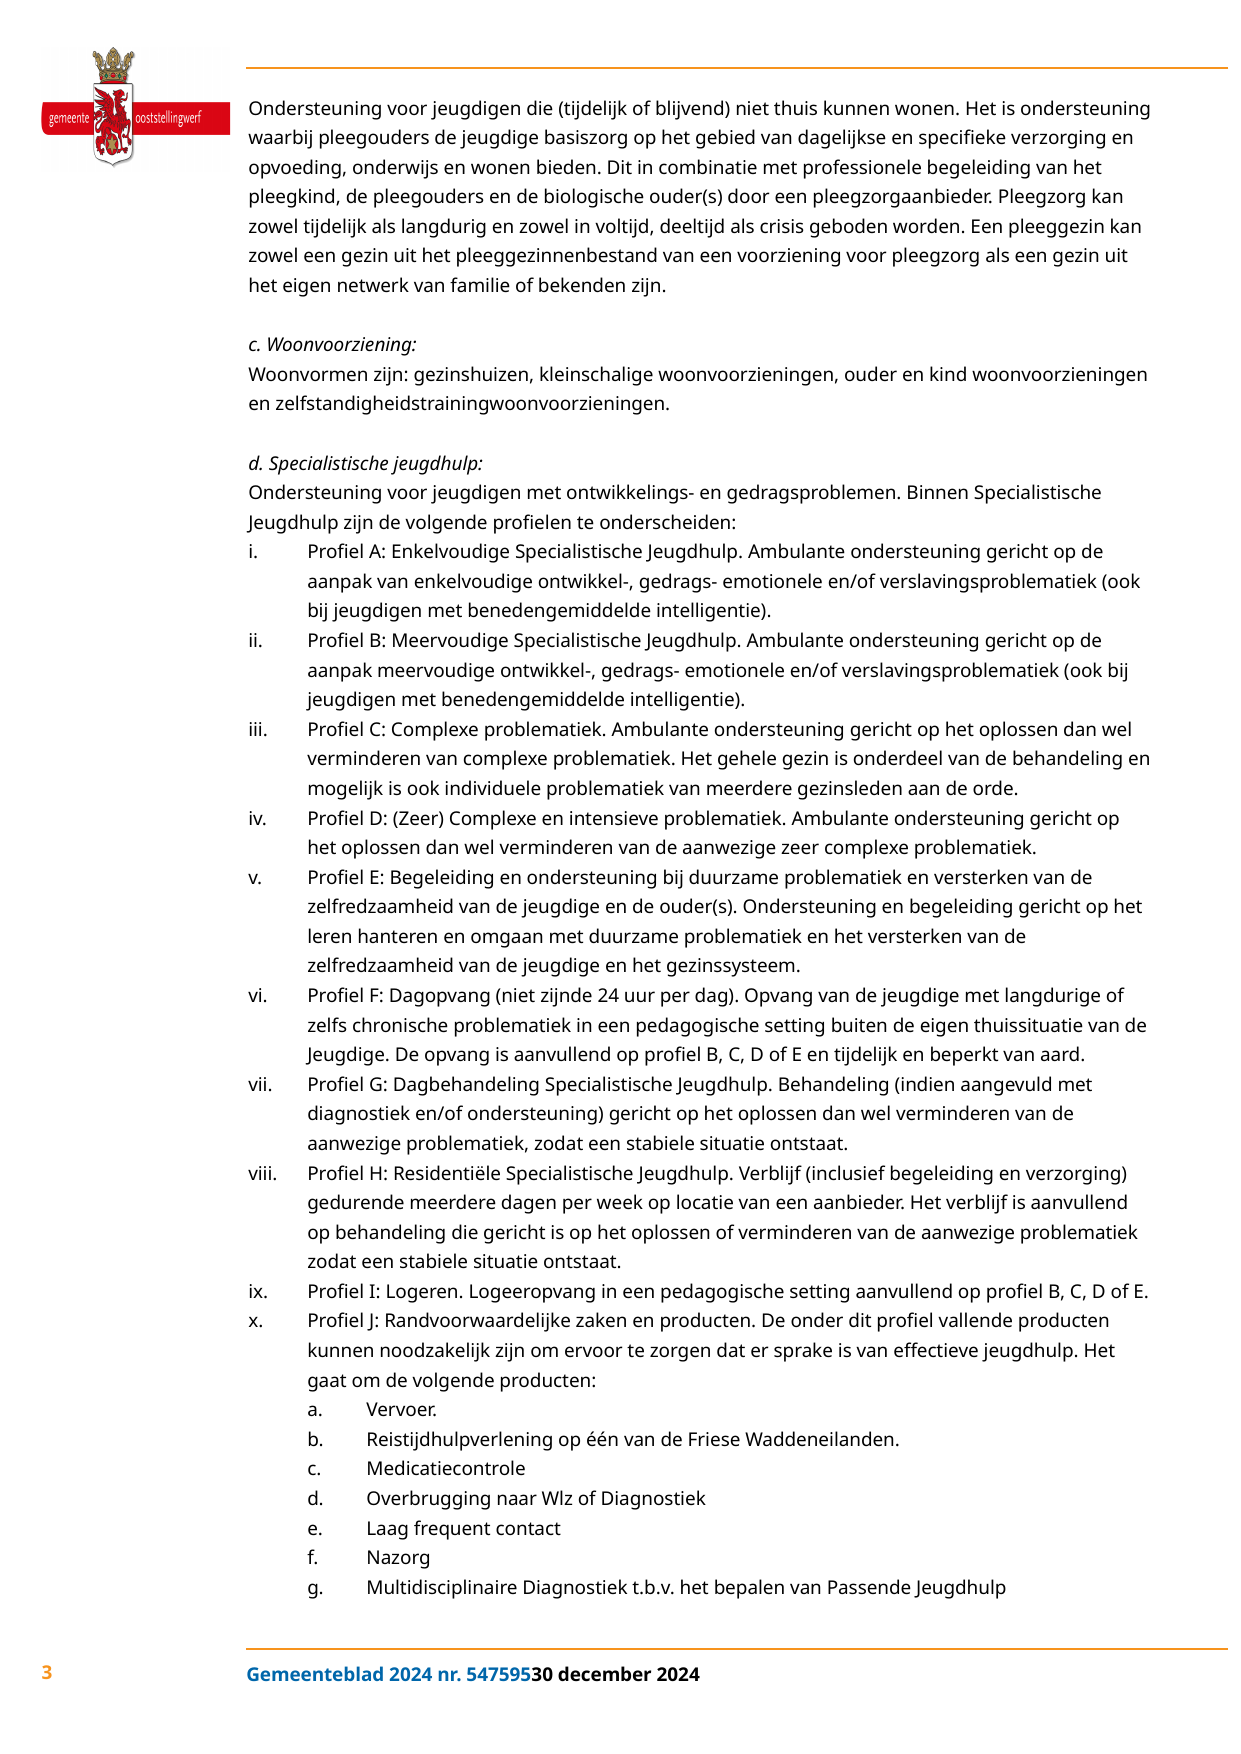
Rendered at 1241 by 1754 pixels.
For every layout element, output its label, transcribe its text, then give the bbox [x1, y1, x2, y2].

list Profiel I: Logeren. Logeeropvang in een pedagogische setting aanvullend op profiel B, C, D of E. [248, 1278, 1152, 1304]
text Ondersteuning voor jeugdigen die (tijdelijk of blijvend) niet thuis kunnen wonen. Het is ondersteuning waarbij pleegouders de jeugdige basiszorg op het gebied van dagelijkse en specifieke verzorging en opvoeding, onderwijs en wonen bieden. Dit in combinatie met professionele begeleiding van het pleegkind, de pleegouders en de biologische ouder(s) door een pleegzorgaanbieder. Pleegzorg kan zowel tijdelijk als langdurig en zowel in voltijd, deeltijd als crisis geboden worden. Een pleeggezin kan zowel een gezin uit het pleeggezinnenbestand van een voorziening voor pleegzorg als een gezin uit het eigen netwerk van familie of bekenden zijn. [248, 95, 1152, 298]
list Nazorg [307, 1544, 1152, 1570]
list Medicatiecontrole [307, 1456, 1152, 1481]
list Profiel B: Meervoudige Specialistische Jeugdhulp. Ambulante ondersteuning gericht op de aanpak meervoudige ontwikkel-, gedrags- emotionele en/of verslavingsproblematiek (ook bij jeugdigen met benedengemiddelde intelligentie). [248, 627, 1152, 712]
list Profiel F: Dagopvang (niet zijnde 24 uur per dag). Opvang van de jeugdige met langdurige of zelfs chronische problematiek in een pedagogische setting buiten de eigen thuissituatie van de Jeugdige. De opvang is aanvullend op profiel B, C, D of E en tijdelijk en beperkt van aard. [248, 982, 1152, 1067]
list Profiel G: Dagbehandeling Specialistische Jeugdhulp. Behandeling (indien aangevuld met diagnostiek en/of ondersteuning) gericht op het oplossen dan wel verminderen van de aanwezige problematiek, zodat een stabiele situatie ontstaat. [248, 1071, 1152, 1156]
text d. Specialistische jeugdhulp: [248, 450, 1152, 476]
list Profiel C: Complexe problematiek. Ambulante ondersteuning gericht op het oplossen dan wel verminderen van complexe problematiek. Het gehele gezin is onderdeel van de behandeling en mogelijk is ook individuele problematiek van meerdere gezinsleden aan de orde. [248, 716, 1152, 801]
list Multidisciplinaire Diagnostiek t.b.v. het bepalen van Passende Jeugdhulp [307, 1574, 1152, 1600]
picture [41, 47, 231, 172]
list Profiel J: Randvoorwaardelijke zaken en producten. De onder dit profiel vallende producten kunnen noodzakelijk zijn om ervoor te zorgen dat er sprake is van effectieve jeugdhulp. Het gaat om de volgende producten: [248, 1308, 1152, 1393]
list Laag frequent contact [307, 1515, 1152, 1541]
text Ondersteuning voor jeugdigen met ontwikkelings- en gedragsproblemen. Binnen Specialistische Jeugdhulp zijn de volgende profielen te onderscheiden: [248, 479, 1152, 535]
text c. Woonvoorziening: [248, 331, 1152, 357]
list Reistijdhulpverlening op één van de Friese Waddeneilanden. [307, 1426, 1152, 1452]
list Profiel E: Begeleiding en ondersteuning bij duurzame problematiek en versterken van de zelfredzaamheid van de jeugdige en de ouder(s). Ondersteuning en begeleiding gericht op het leren hanteren en omgaan met duurzame problematiek en het versterken van de zelfredzaamheid van de jeugdige en het gezinssysteem. [248, 864, 1152, 978]
list Vervoer. [307, 1396, 1152, 1422]
list Profiel H: Residentiële Specialistische Jeugdhulp. Verblijf (inclusief begeleiding en verzorging) gedurende meerdere dagen per week op locatie van een aanbieder. Het verblijf is aanvullend op behandeling die gericht is op het oplossen of verminderen van de aanwezige problematiek zodat een stabiele situatie ontstaat. [248, 1160, 1152, 1274]
list Profiel D: (Zeer) Complexe en intensieve problematiek. Ambulante ondersteuning gericht op het oplossen dan wel verminderen van de aanwezige zeer complexe problematiek. [248, 805, 1152, 860]
text Woonvormen zijn: gezinshuizen, kleinschalige woonvoorzieningen, ouder en kind woonvoorzieningen en zelfstandigheidstrainingwoonvoorzieningen. [248, 361, 1152, 416]
list Overbrugging naar Wlz of Diagnostiek [307, 1485, 1152, 1511]
list Profiel A: Enkelvoudige Specialistische Jeugdhulp. Ambulante ondersteuning gericht op de aanpak van enkelvoudige ontwikkel-, gedrags- emotionele en/of verslavingsproblematiek (ook bij jeugdigen met benedengemiddelde intelligentie). [248, 538, 1152, 623]
